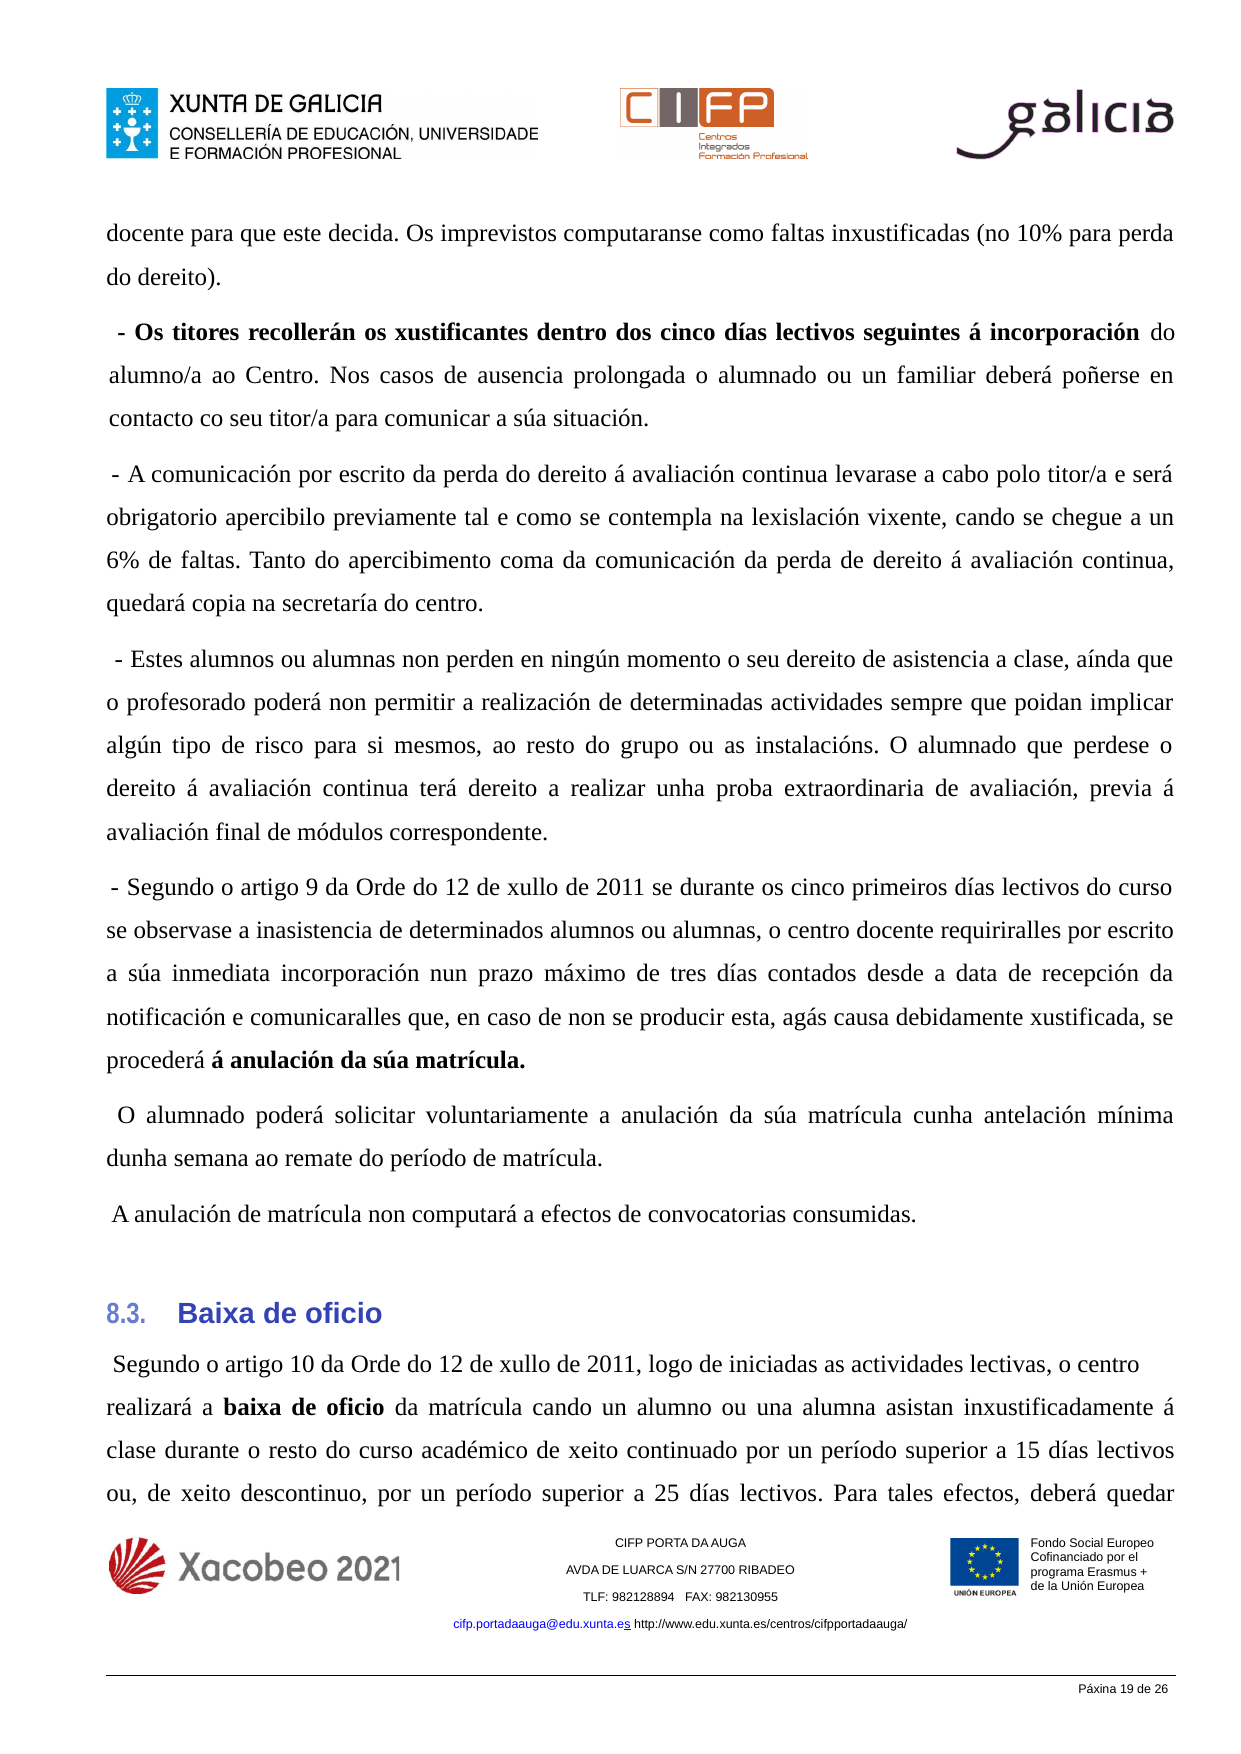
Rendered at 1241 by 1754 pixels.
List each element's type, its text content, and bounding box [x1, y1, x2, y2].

picture [144, 108, 151, 115]
picture [129, 93, 140, 97]
picture [113, 107, 120, 115]
text docente para que este decida. Os imprevistos computaranse como faltas inxustificadas (no 10% para perda do dereito). [106, 218, 1175, 290]
picture [114, 139, 120, 146]
picture [144, 124, 151, 130]
picture [954, 88, 1176, 160]
text realizará a baixa de oficio da matrícula cando un alumno ou una alumna asistan inxustificadamente á clase durante o resto do curso académico de xeito continuado por un período superior a 15 días lectivos ou, de xeito descontinuo, por un período superior a 25 días lectivos. Para tales efectos, deberá quedar [106, 1392, 1175, 1507]
text - Os titores recollerán os xustificantes dentro dos cinco días lectivos seguintes á incorporación do alumno/a ao Centro. Nos casos de ausencia prolongada o alumnado ou un familiar deberá poñerse en contacto co seu titor/a para comunicar a súa situación. [109, 317, 1175, 432]
text - Segundo o artigo 9 da Orde do 12 de xullo de 2011 se durante os cinco primeiros días lectivos do curso se observase a inasistencia de determinados alumnos ou alumnas, o centro docente requiriralles por escrito a súa inmediata incorporación nun prazo máximo de tres días contados desde a data de recepción da notificación e comunicaralles que, en caso de non se producir esta, agás causa debidamente xustificada, se procederá á anulación da súa matrícula. [69, 872, 1175, 1073]
text Segundo o artigo 10 da Orde do 12 de xullo de 2011, logo de iniciadas as actividades lectivas, o centro [106, 1349, 1175, 1377]
picture [129, 99, 140, 105]
picture [129, 108, 136, 114]
text - A comunicación por escrito da perda do dereito á avaliación continua levarase a cabo polo titor/a e será obrigatorio apercibilo previamente tal e como se contempla na lexislación vixente, cando se chegue a un 6% de faltas. Tanto do apercibimento coma da comunicación da perda de dereito á avaliación continua, quedará copia na secretaría do centro. [69, 459, 1175, 617]
picture [124, 118, 140, 151]
text O alumnado poderá solicitar voluntariamente a anulación da súa matrícula cunha antelación mínima dunha semana ao remate do período de matrícula. [106, 1100, 1175, 1172]
text A anulación de matrícula non computará a efectos de convocatorias consumidas. [106, 1199, 1175, 1228]
picture [950, 1538, 1019, 1598]
subtitle Baixa de oficio [106, 1296, 1175, 1330]
picture [109, 1537, 400, 1594]
picture [620, 88, 808, 159]
picture [156, 88, 538, 159]
text - Estes alumnos ou alumnas non perden en ningún momento o seu dereito de asistencia a clase, aínda que o profesorado poderá non permitir a realización de determinadas actividades sempre que poidan implicar algún tipo de risco para si mesmos, ao resto do grupo ou as instalacións. O alumnado que perdese o dereito á avaliación continua terá dereito a realizar unha proba extraordinaria de avaliación, previa á avaliación final de módulos correspondente. [69, 644, 1175, 845]
